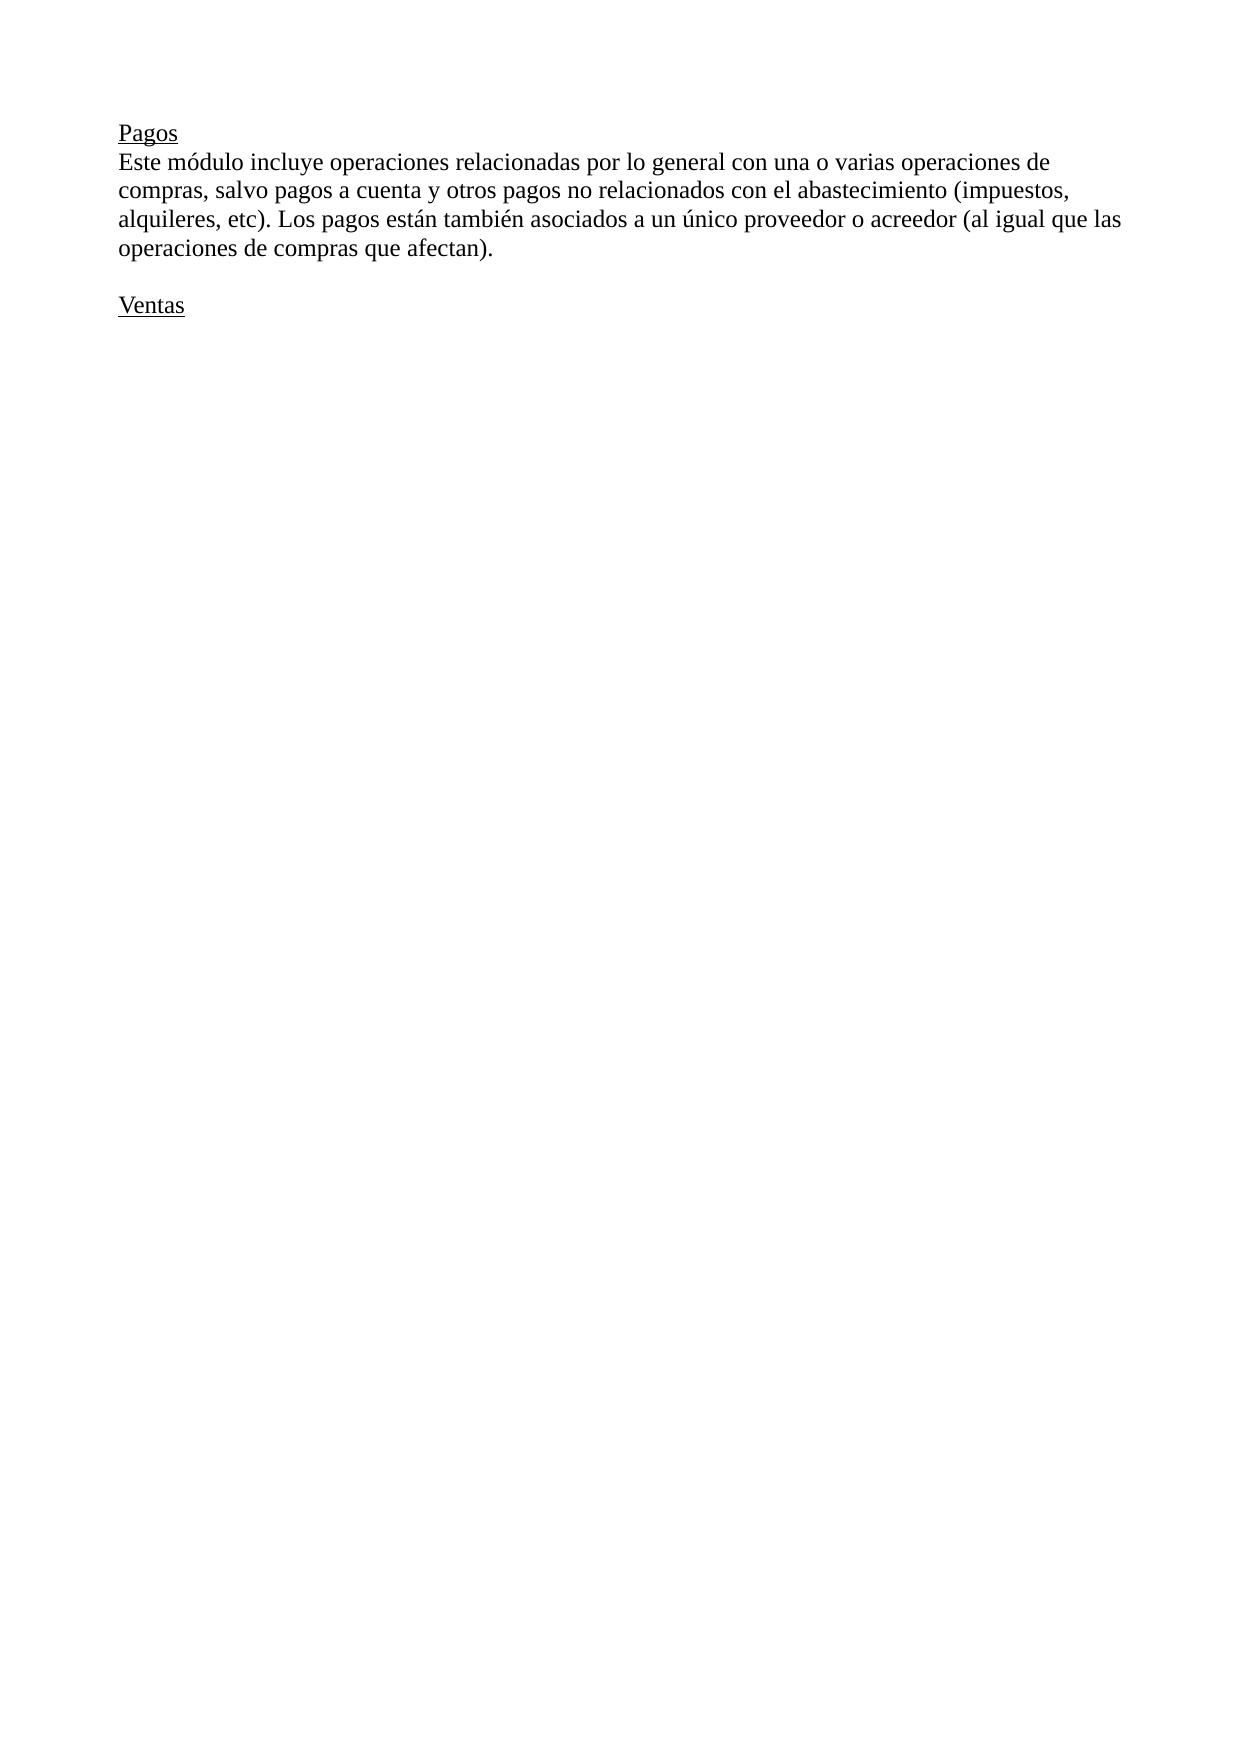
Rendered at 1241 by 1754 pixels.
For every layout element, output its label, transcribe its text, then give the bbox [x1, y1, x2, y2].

text Pagos [118, 118, 1122, 147]
text Este módulo incluye operaciones relacionadas por lo general con una o varias operaciones de compras, salvo pagos a cuenta y otros pagos no relacionados con el abastecimiento (impuestos, alquileres, etc). Los pagos están también asociados a un único proveedor o acreedor (al igual que las operaciones de compras que afectan). [118, 147, 1122, 262]
text Ventas [118, 291, 1122, 319]
